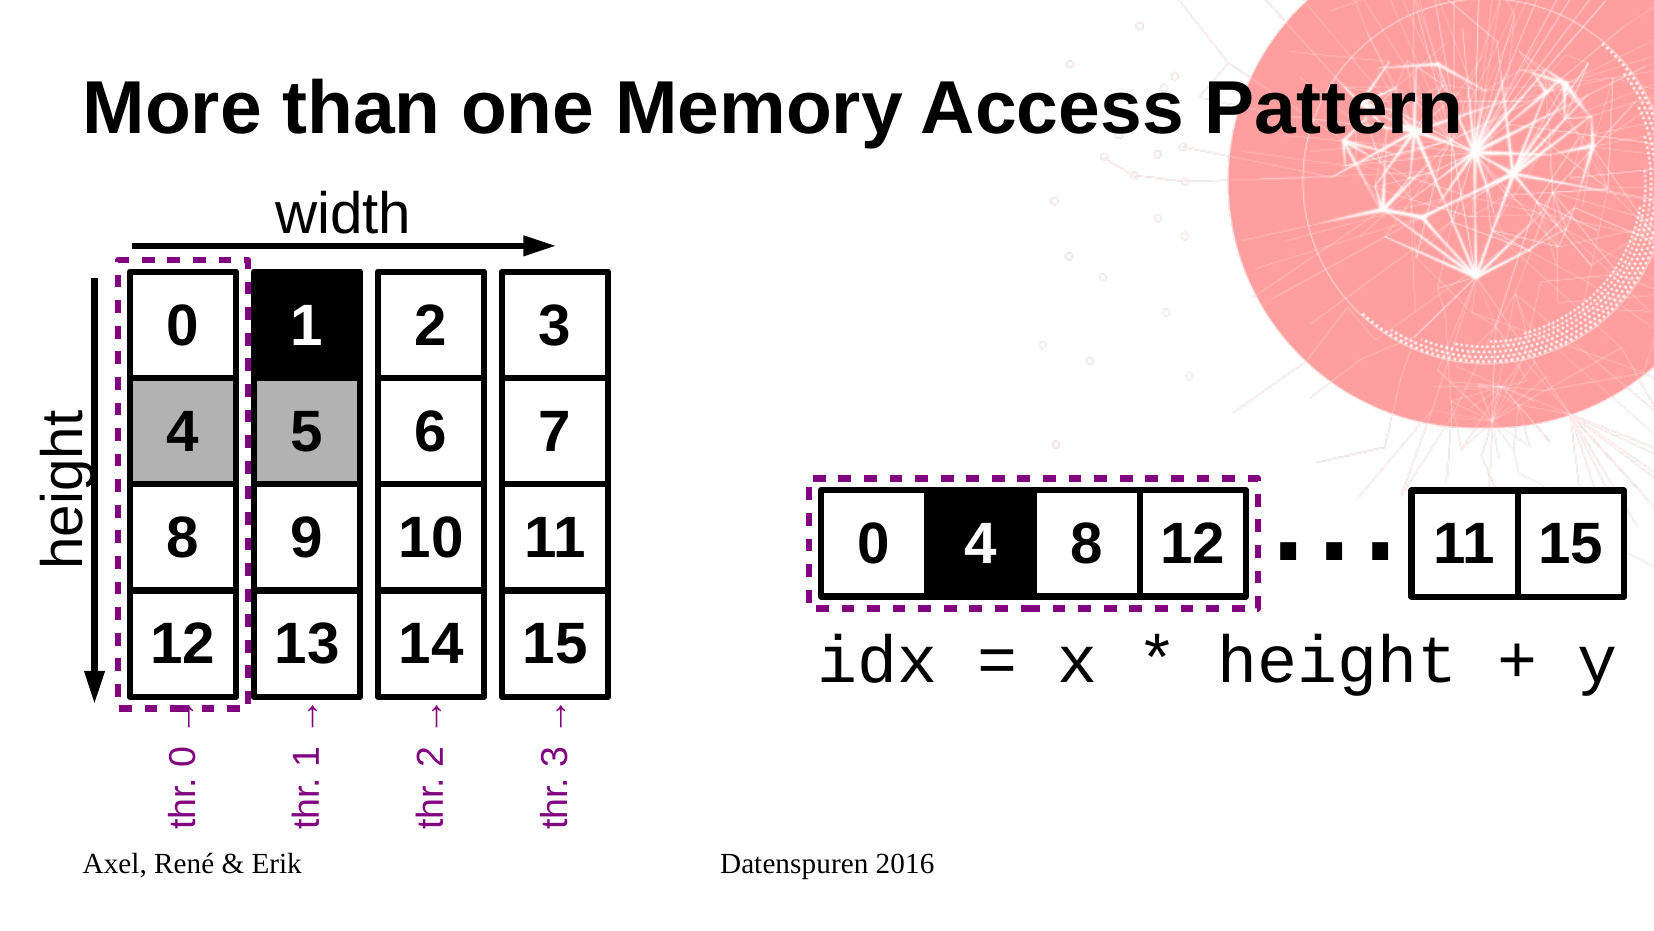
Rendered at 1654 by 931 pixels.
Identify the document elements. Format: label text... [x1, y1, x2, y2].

text_box 1 [253, 271, 361, 378]
text_box 2 [377, 271, 485, 378]
text_box ... [1246, 401, 1424, 603]
text_box 13 [253, 590, 361, 697]
text_box 11 [501, 484, 609, 590]
text_box 14 [377, 590, 485, 697]
text_box thr. 0 → [153, 679, 211, 845]
text_box 8 [1033, 490, 1139, 597]
text_box 4 [129, 378, 237, 484]
title More than one Memory Access Pattern [82, 65, 1571, 150]
text_box 11 [1411, 490, 1517, 597]
text_box 4 [927, 490, 1033, 597]
text_box 15 [501, 590, 609, 697]
text_box 5 [253, 378, 361, 484]
text_box 7 [501, 378, 609, 484]
text_box 0 [129, 271, 237, 378]
text_box 12 [129, 590, 237, 697]
text_box 3 [501, 271, 609, 378]
text_box 0 [820, 490, 927, 597]
text_box 8 [129, 484, 237, 590]
text_box 10 [377, 484, 485, 590]
text_box 6 [377, 378, 485, 484]
text_box thr. 2 → [401, 679, 459, 845]
text_box 12 [1139, 490, 1246, 597]
text_box 9 [253, 484, 361, 590]
text_box thr. 1 → [277, 679, 335, 845]
text_box 15 [1517, 490, 1625, 597]
text_box thr. 3 → [525, 679, 583, 845]
text_box idx = x * height + y [803, 620, 1654, 711]
